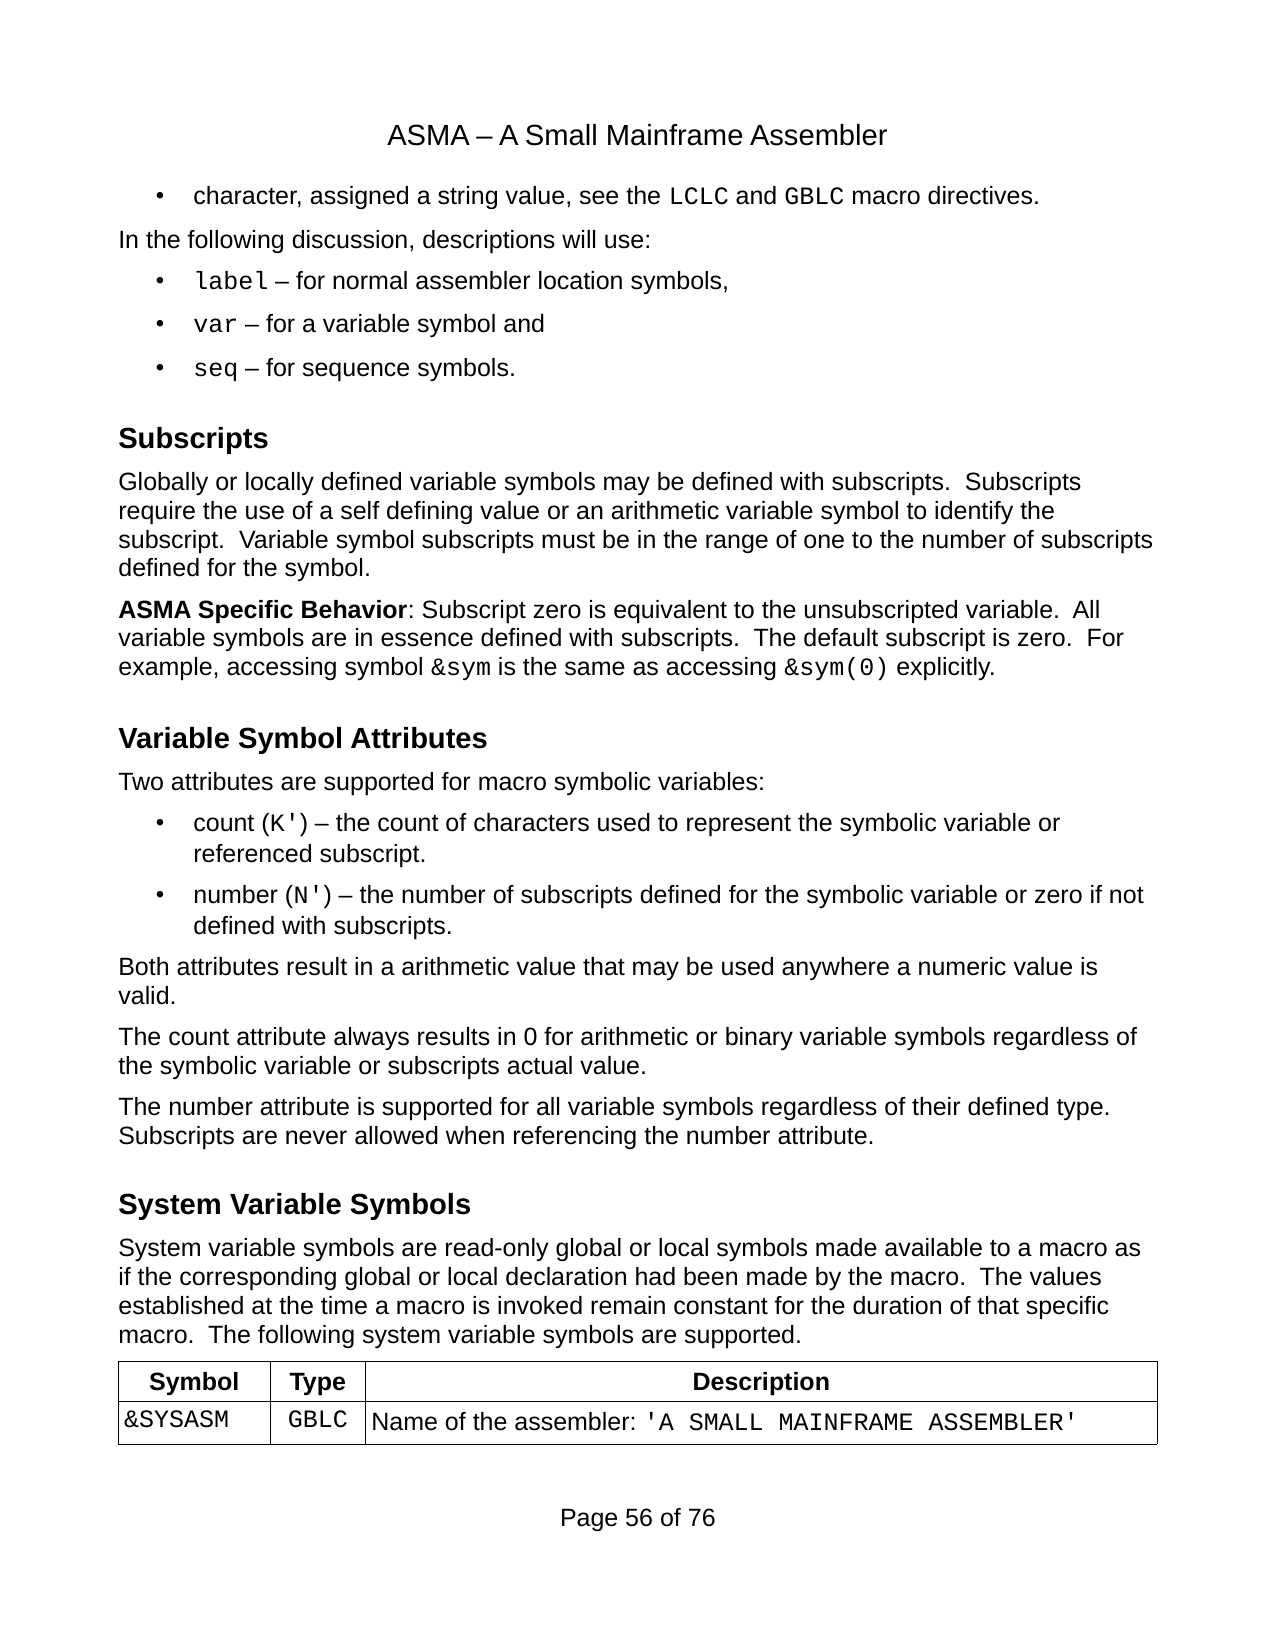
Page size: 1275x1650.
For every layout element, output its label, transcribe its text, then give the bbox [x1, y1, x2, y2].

subtitle Subscripts [118, 421, 1157, 455]
list seq – for sequence symbols. [156, 353, 1157, 384]
text The number attribute is supported for all variable symbols regardless of their defined type. Subscripts are never allowed when referencing the number attribute. [118, 1092, 1157, 1150]
text Globally or locally defined variable symbols may be defined with subscripts. Subscripts require the use of a self defining value or an arithmetic variable symbol to identify the subscript. Variable symbol subscripts must be in the range of one to the number of subscripts defined for the symbol. [118, 467, 1157, 582]
subtitle System Variable Symbols [118, 1187, 1157, 1221]
list label – for normal assembler location symbols, [156, 266, 1157, 297]
subtitle Variable Symbol Attributes [118, 721, 1157, 754]
table_cell Name of the assembler: 'A SMALL MAINFRAME ASSEMBLER' [366, 1402, 1157, 1444]
list count (K') – the count of characters used to represent the symbolic variable or referenced subscript. [156, 808, 1157, 868]
table_cell &SYSASM [119, 1402, 270, 1444]
text Both attributes result in a arithmetic value that may be used anywhere a numeric value is valid. [118, 952, 1157, 1010]
text System variable symbols are read-only global or local symbols made available to a macro as if the corresponding global or local declaration had been made by the macro. The values established at the time a macro is invoked remain constant for the duration of that specific macro. The following system variable symbols are supported. [118, 1233, 1157, 1348]
table_header Description [366, 1362, 1157, 1401]
list character, assigned a string value, see the LCLC and GBLC macro directives. [156, 181, 1157, 212]
list var – for a variable symbol and [156, 309, 1157, 340]
table_cell GBLC [271, 1402, 365, 1444]
text The count attribute always results in 0 for arithmetic or binary variable symbols regardless of the symbolic variable or subscripts actual value. [118, 1022, 1157, 1080]
table_header Symbol [119, 1362, 270, 1401]
text ASMA Specific Behavior: Subscript zero is equivalent to the unsubscripted variable. All variable symbols are in essence defined with subscripts. The default subscript is zero. For example, accessing symbol &sym is the same as accessing &sym(0) explicitly. [118, 595, 1157, 683]
list number (N') – the number of subscripts defined for the symbolic variable or zero if not defined with subscripts. [156, 880, 1157, 940]
table_header Type [271, 1362, 365, 1401]
text In the following discussion, descriptions will use: [118, 224, 1157, 253]
text Two attributes are supported for macro symbolic variables: [118, 767, 1157, 795]
